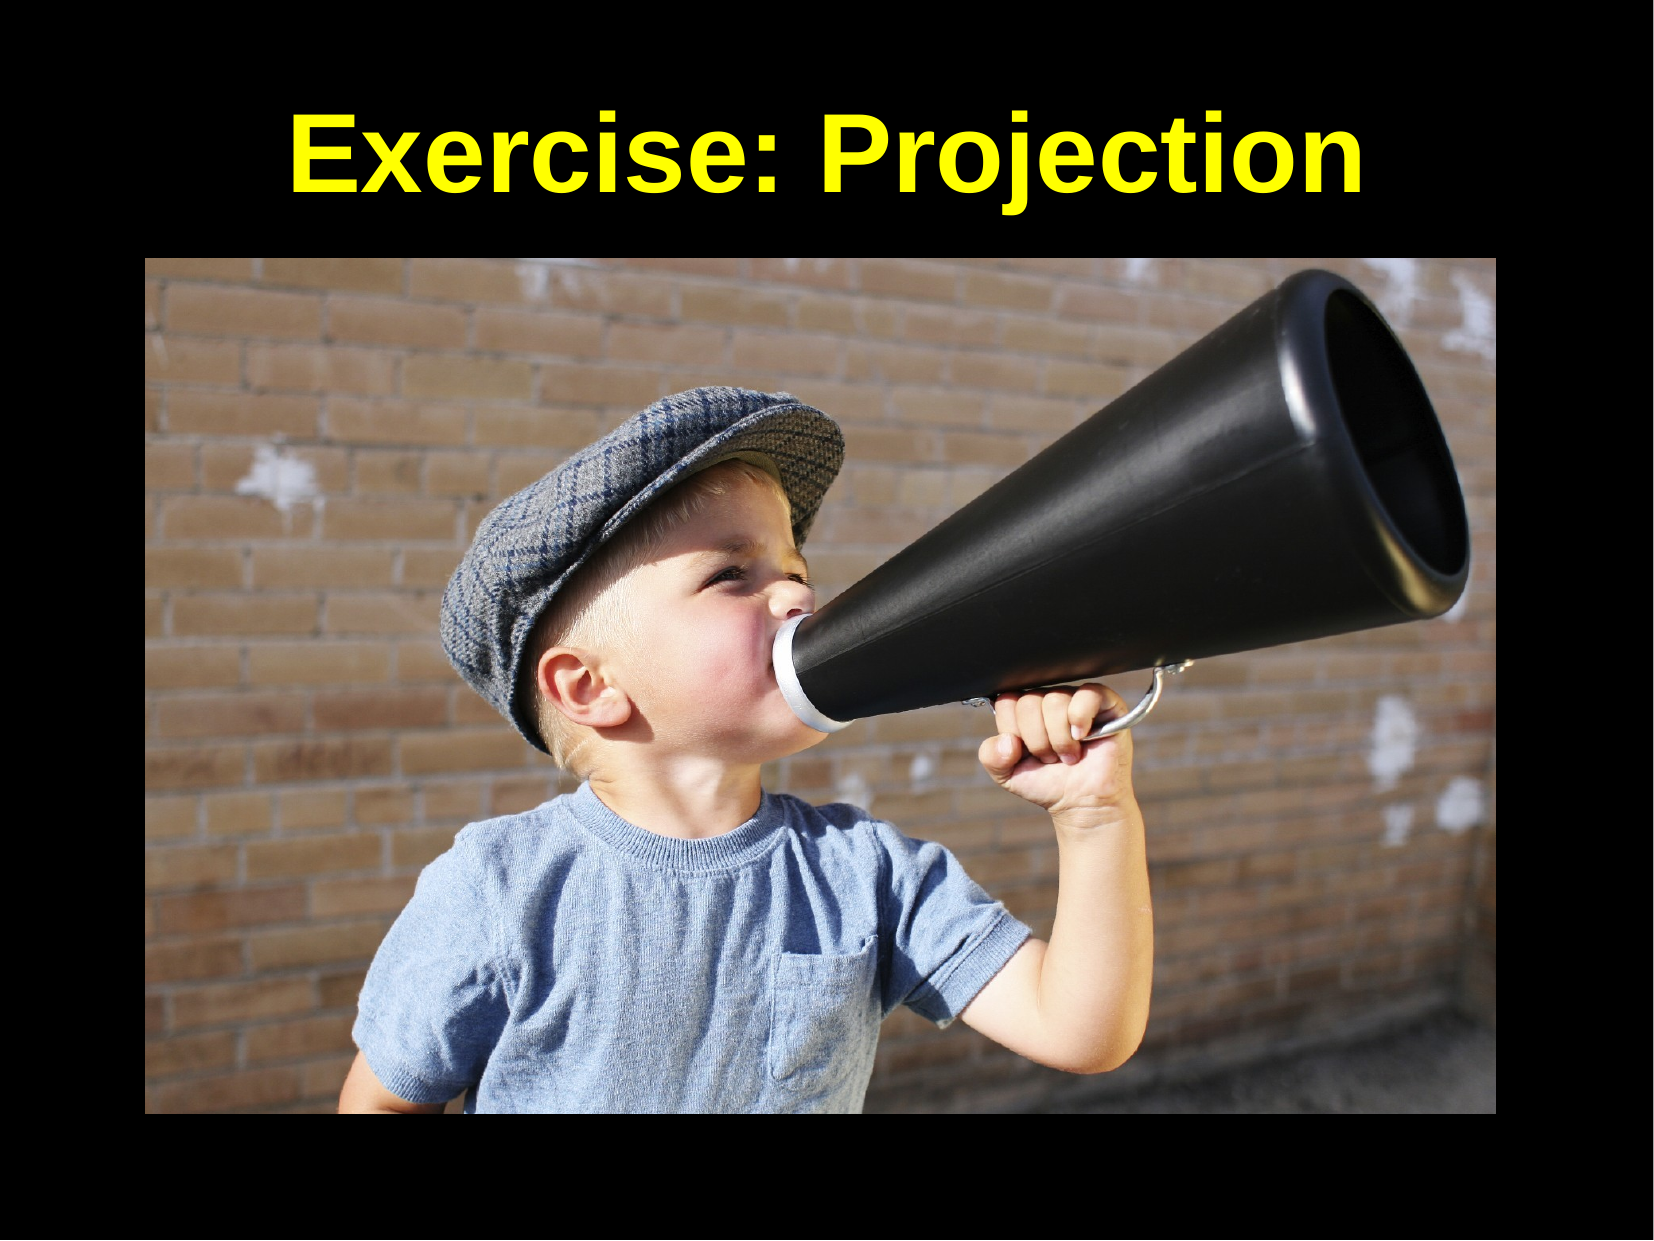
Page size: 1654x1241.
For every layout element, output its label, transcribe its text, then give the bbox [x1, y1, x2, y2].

picture [145, 258, 1496, 1114]
title Exercise: Projection [82, 49, 1571, 257]
